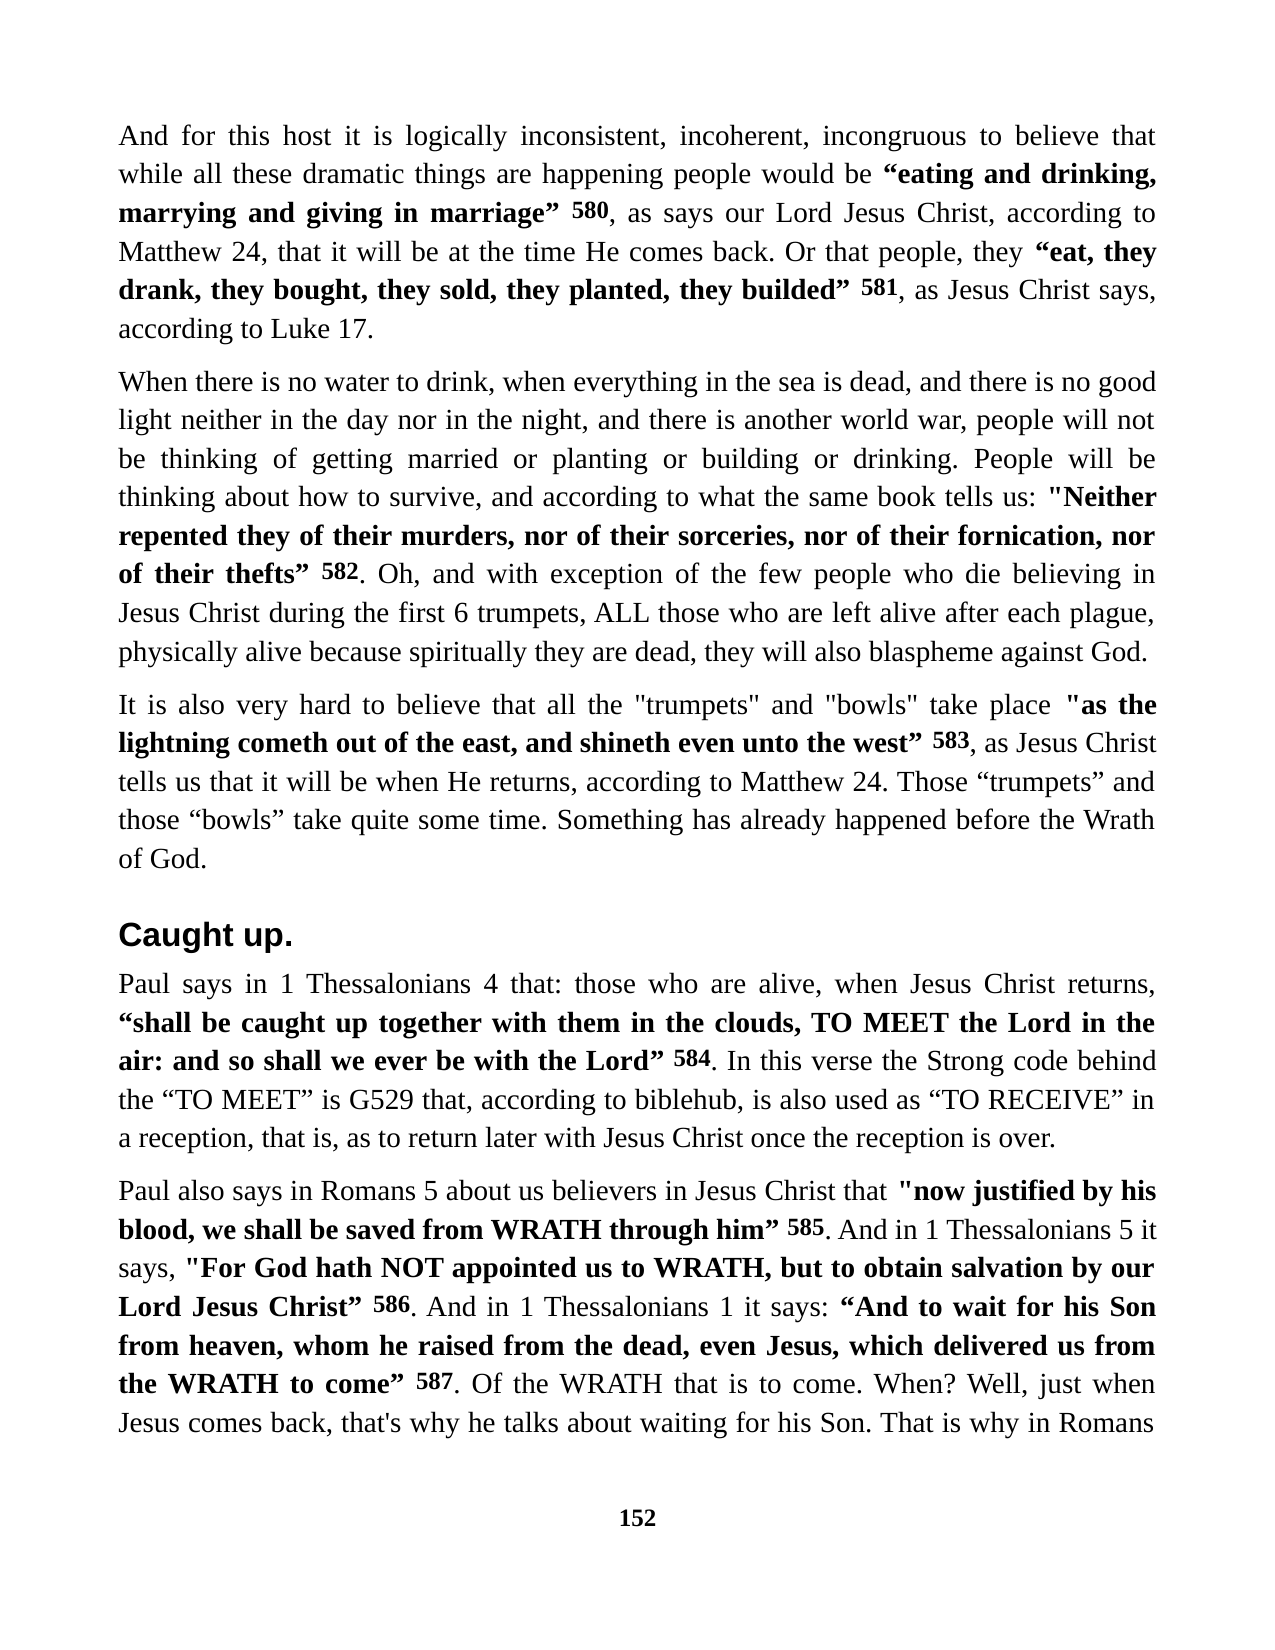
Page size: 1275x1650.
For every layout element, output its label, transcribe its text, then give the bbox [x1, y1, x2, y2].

text And for this host it is logically inconsistent, incoherent, incongruous to believe that while all these dramatic things are happening people would be “eating and drinking, marrying and giving in marriage” , as says our Lord Jesus Christ, according to Matthew 24, that it will be at the time He comes back. Or that people, they “eat, they drank, they bought, they sold, they planted, they builded” , as Jesus Christ says, according to Luke 17. [118, 118, 1157, 344]
text When there is no water to drink, when everything in the sea is dead, and there is no good light neither in the day nor in the night, and there is another world war, people will not be thinking of getting married or planting or building or drinking. People will be thinking about how to survive, and according to what the same book tells us: "Neither repented they of their murders, nor of their sorceries, nor of their fornication, nor of their thefts” . Oh, and with exception of the few people who die believing in Jesus Christ during the first 6 trumpets, ALL those who are left alive after each plague, physically alive because spiritually they are dead, they will also blaspheme against God. [118, 364, 1157, 667]
text Paul also says in Romans 5 about us believers in Jesus Christ that "now justified by his blood, we shall be saved from WRATH through him” . And in 1 Thessalonians 5 it says, "For God hath NOT appointed us to WRATH, but to obtain salvation by our Lord Jesus Christ” . And in 1 Thessalonians 1 it says: “And to wait for his Son from heaven, whom he raised from the dead, even Jesus, which delivered us from the WRATH to come” . Of the WRATH that is to come. When? Well, just when Jesus comes back, that's why he talks about waiting for his Son. That is why in Romans [118, 1173, 1157, 1438]
subtitle Caught up. [118, 915, 1157, 954]
text It is also very hard to believe that all the "trumpets" and "bowls" take place "as the lightning cometh out of the east, and shineth even unto the west” , as Jesus Christ tells us that it will be when He returns, according to Matthew 24. Those “trumpets” and those “bowls” take quite some time. Something has already happened before the Wrath of God. [118, 687, 1157, 874]
text Paul says in 1 Thessalonians 4 that: those who are alive, when Jesus Christ returns, “shall be caught up together with them in the clouds, TO MEET the Lord in the air: and so shall we ever be with the Lord” . In this verse the Strong code behind the “TO MEET” is G529 that, according to biblehub, is also used as “TO RECEIVE” in a reception, that is, as to return later with Jesus Christ once the reception is over. [118, 966, 1157, 1154]
